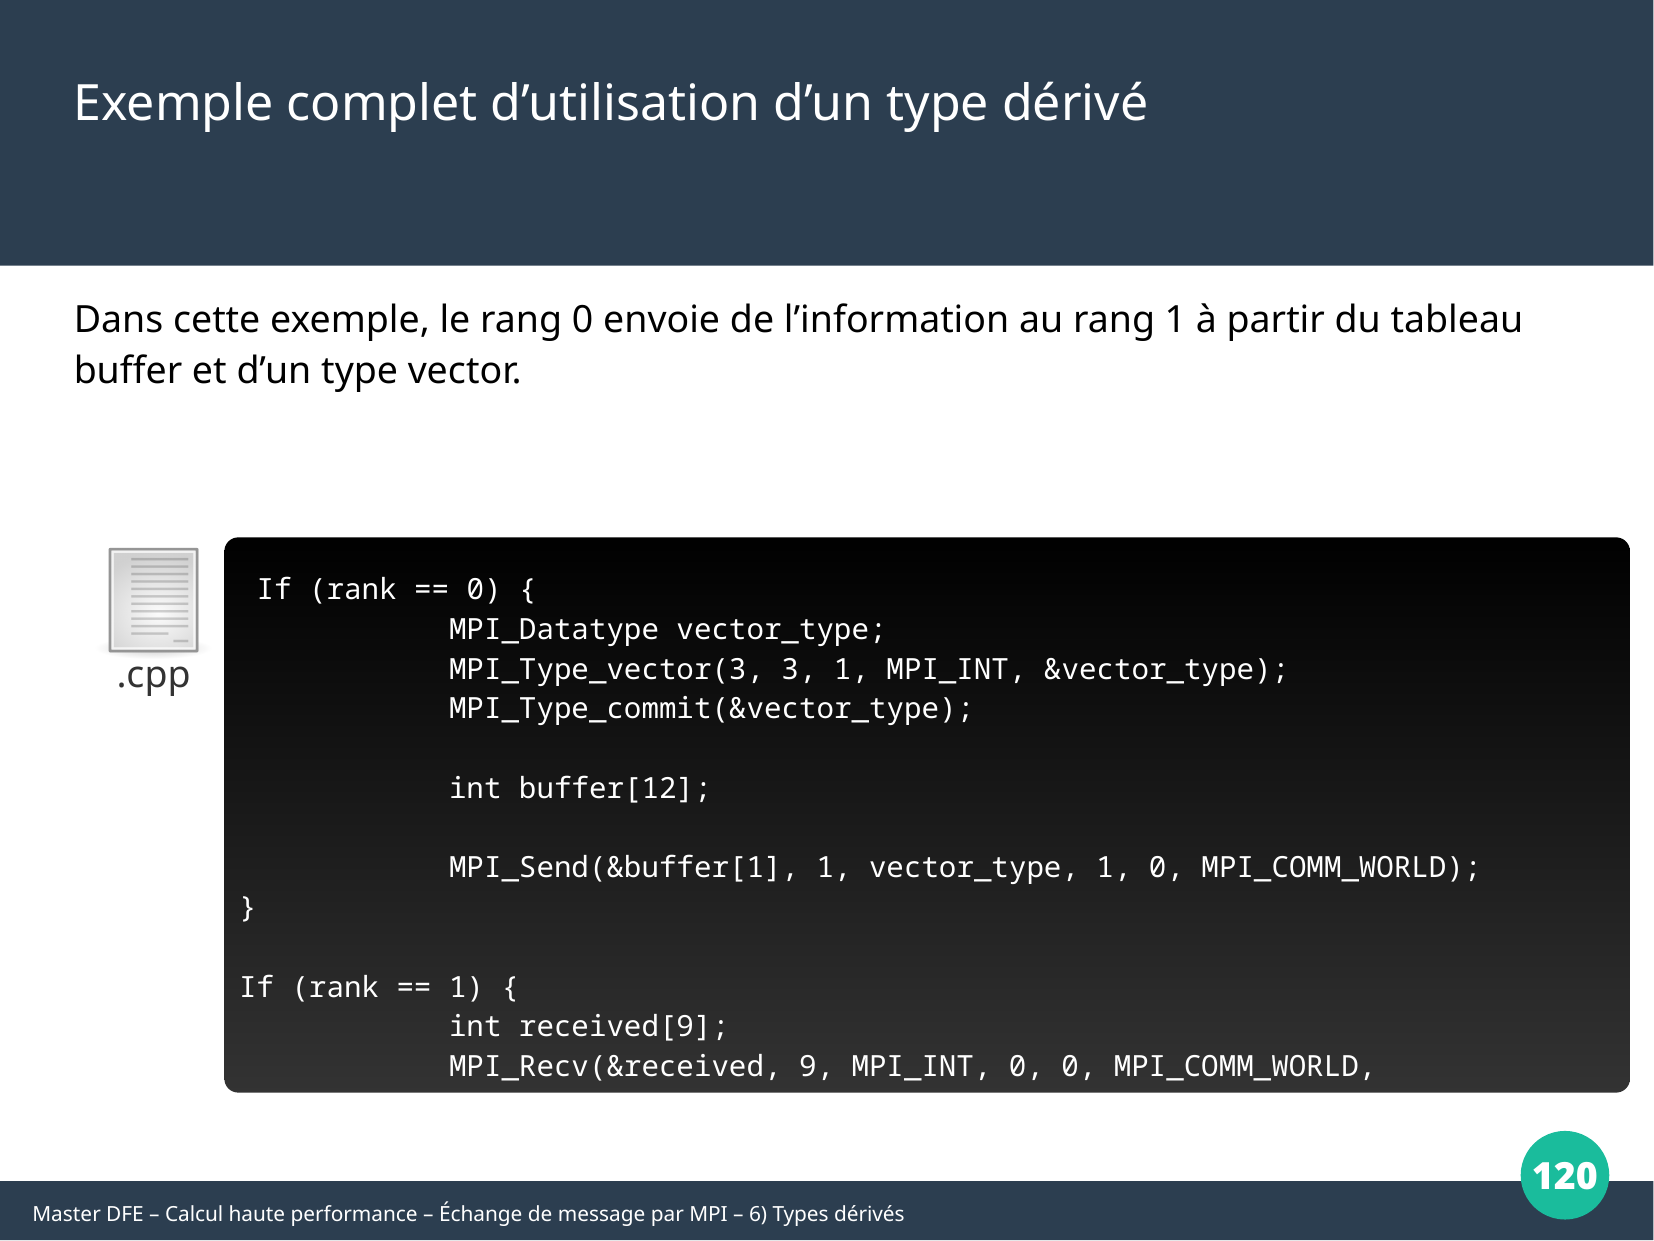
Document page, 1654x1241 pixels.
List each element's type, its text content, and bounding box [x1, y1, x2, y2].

picture [94, 543, 213, 639]
text_box [224, 537, 1630, 561]
text_box Exemple complet d’utilisation d’un type dérivé [59, 59, 1477, 211]
text_box Dans cette exemple, le rang 0 envoie de l’information au rang 1 à partir du tableau buffer et d’un type vector. [59, 285, 1619, 404]
text_box Master DFE – Calcul haute performance – Échange de message par MPI – 6) Types dérivés [17, 1191, 1436, 1235]
text_box If (rank == 0) { MPI_Datatype vector_type; MPI_Type_vector(3, 3, 1, MPI_INT, &vector_type); MPI_Type_commit(&vector_type); int buffer[12]; MPI_Send(&buffer[1], 1, vector_type, 1, 0, MPI_COMM_WORLD); } If (rank == 1) { int received[9]; MPI_Recv(&received, 9, MPI_INT, 0, 0, MPI_COMM_WORLD, MPI_STATUS_IGNORE); } [224, 561, 1630, 1044]
text_box .cpp [76, 639, 224, 706]
text_box [224, 1044, 1630, 1093]
